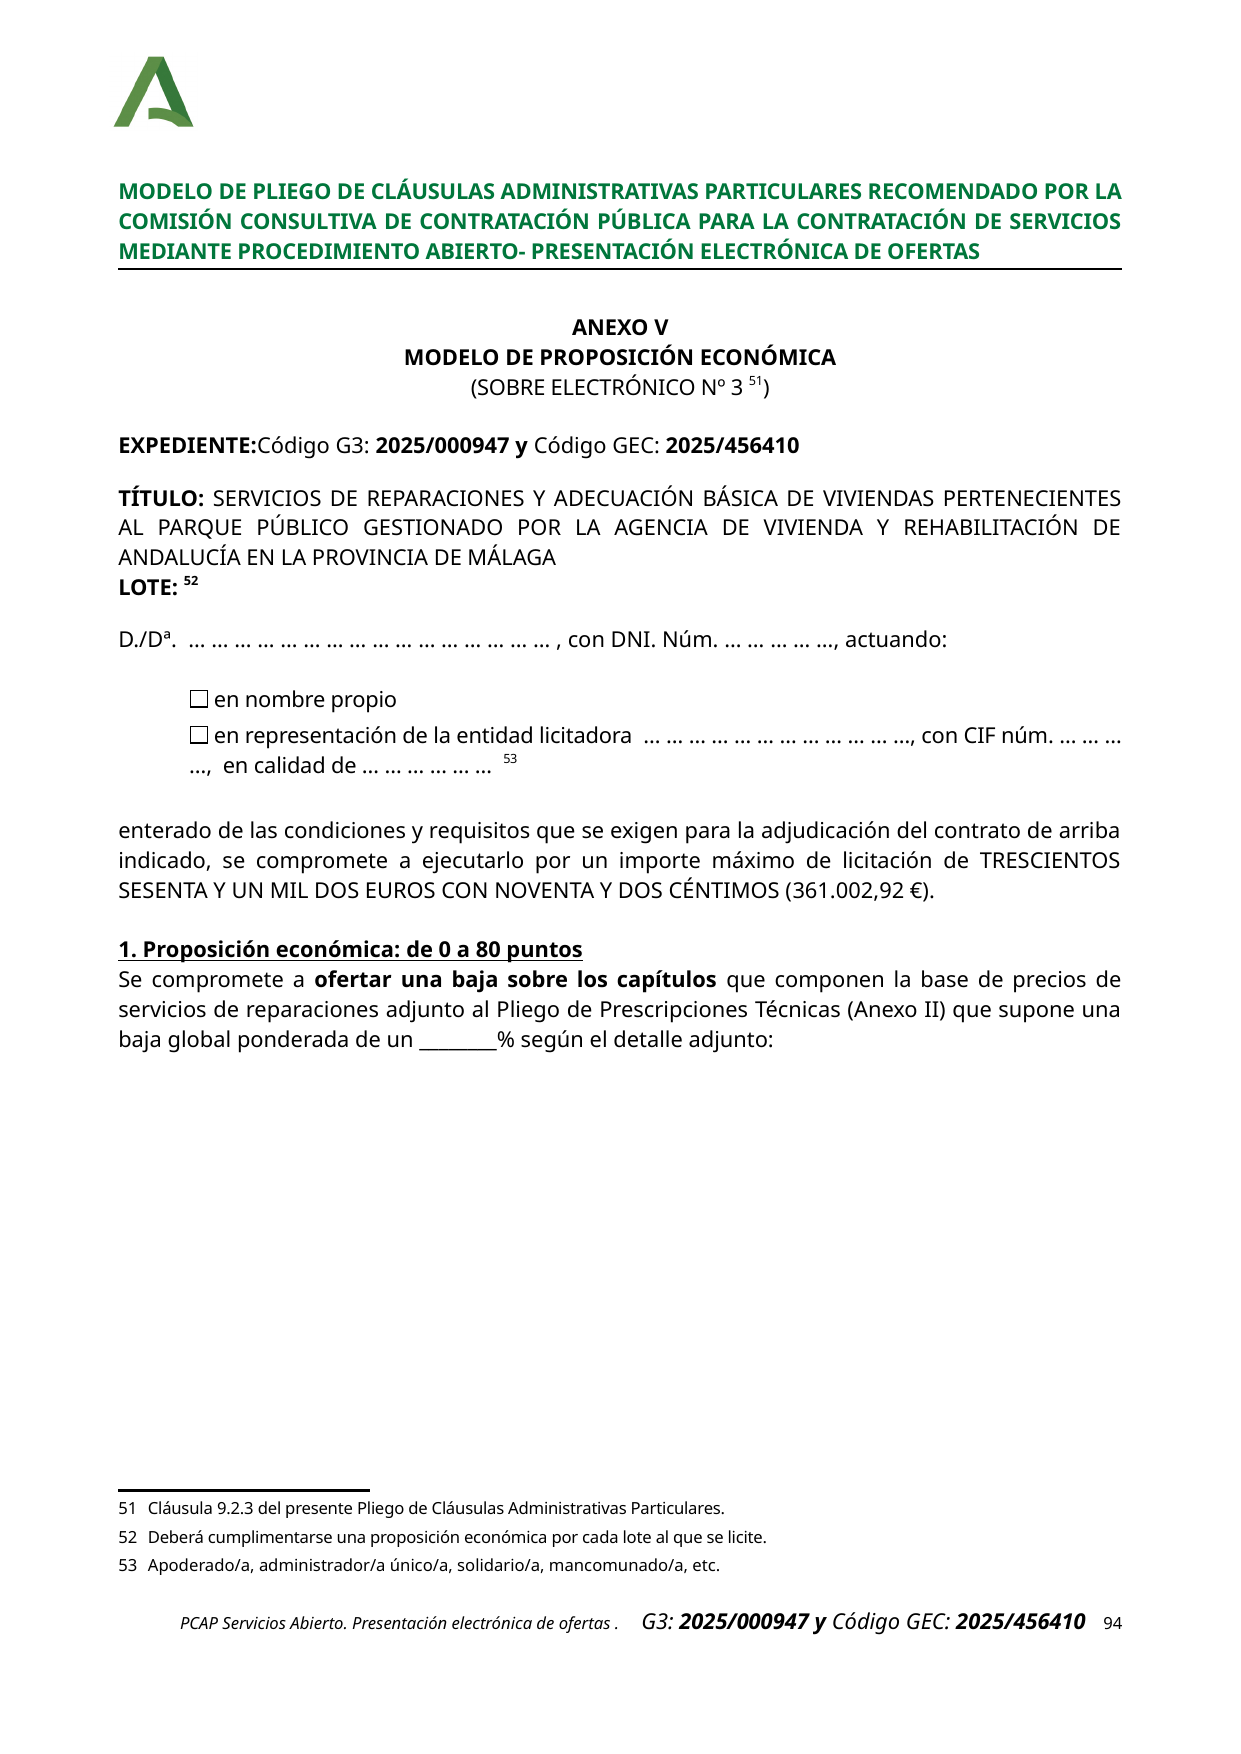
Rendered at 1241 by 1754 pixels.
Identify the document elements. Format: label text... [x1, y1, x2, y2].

text Deberá cumplimentarse una proposición económica por cada lote al que se licite. [118, 1525, 1122, 1548]
text 1. Proposición económica: de 0 a 80 puntos [118, 934, 1122, 964]
text (SOBRE ELECTRÓNICO Nº 3 ) [118, 372, 1122, 402]
text en nombre propio [189, 684, 1122, 714]
text Apoderado/a, administrador/a único/a, solidario/a, mancomunado/a, etc. [118, 1554, 1122, 1577]
text Cláusula 9.2.3 del presente Pliego de Cláusulas Administrativas Particulares. [118, 1497, 1122, 1519]
text MODELO DE PLIEGO DE CLÁUSULAS ADMINISTRATIVAS PARTICULARES RECOMENDADO POR LA COMISIÓN CONSULTIVA DE CONTRATACIÓN PÚBLICA PARA LA CONTRATACIÓN DE SERVICIOS MEDIANTE PROCEDIMIENTO ABIERTO- PRESENTACIÓN ELECTRÓNICA DE OFERTAS [118, 176, 1122, 268]
text D./Dª. … … … … … … … … … … … … … … … … , con DNI. Núm. … … … … …, actuando: [118, 624, 1122, 654]
text EXPEDIENTE:Código G3: 2025/000947 y Código GEC: 2025/456410 [118, 430, 1122, 460]
text LOTE: [118, 572, 1122, 602]
text TÍTULO: SERVICIOS DE REPARACIONES Y ADECUACIÓN BÁSICA DE VIVIENDAS PERTENECIENTES AL PARQUE PÚBLICO GESTIONADO POR LA AGENCIA DE VIVIENDA Y REHABILITACIÓN DE ANDALUCÍA EN LA PROVINCIA DE MÁLAGA [118, 482, 1122, 572]
picture [109, 52, 198, 131]
text MODELO DE PROPOSICIÓN ECONÓMICA [118, 342, 1122, 372]
text ANEXO V [118, 312, 1122, 342]
text enterado de las condiciones y requisitos que se exigen para la adjudicación del contrato de arriba indicado, se compromete a ejecutarlo por un importe máximo de licitación de TRESCIENTOS SESENTA Y UN MIL DOS EUROS CON NOVENTA Y DOS CÉNTIMOS (361.002,92 €). [118, 815, 1122, 904]
text en representación de la entidad licitadora … … … … … … … … … … … …, con CIF núm. … … … …, en calidad de … … … … … … [189, 720, 1122, 779]
text Se compromete a ofertar una baja sobre los capítulos que componen la base de precios de servicios de reparaciones adjunto al Pliego de Prescripciones Técnicas (Anexo II) que supone una baja global ponderada de un ________% según el detalle adjunto: [118, 964, 1122, 1053]
